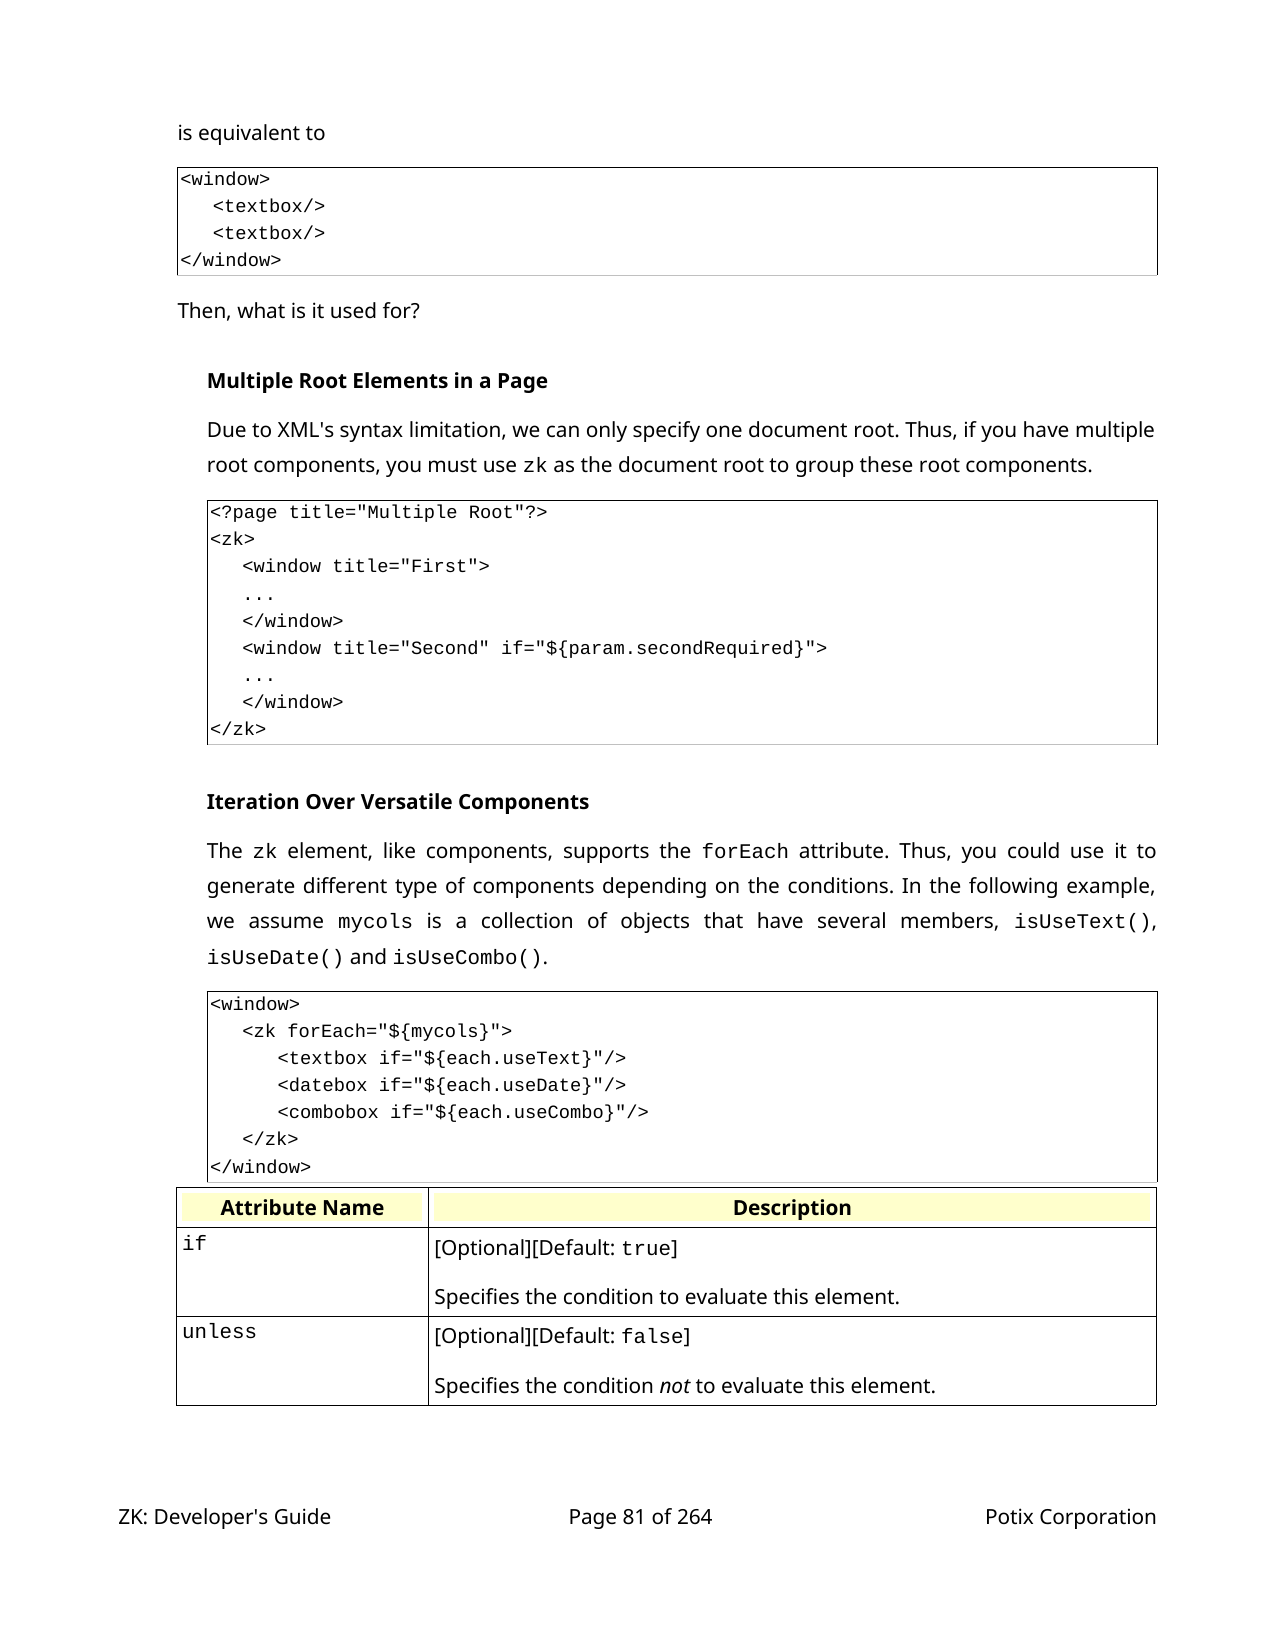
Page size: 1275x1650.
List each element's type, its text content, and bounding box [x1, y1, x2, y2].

text <textbox if="${each.useText}"/> [208, 1046, 1157, 1070]
text <zk> [208, 527, 1157, 551]
table_cell [Optional][Default: false] Specifies the condition not to evaluate this element. [429, 1317, 1156, 1405]
subtitle Iteration Over Versatile Components [207, 787, 1157, 815]
text </window> [208, 690, 1157, 714]
text ... [208, 663, 1157, 687]
text <window title="First"> [208, 554, 1157, 578]
table_header Description [429, 1188, 1156, 1227]
text <window title="Second" if="${param.secondRequired}"> [208, 636, 1157, 660]
subtitle Multiple Root Elements in a Page [207, 367, 1157, 395]
text </window> [208, 608, 1157, 633]
text </window> [178, 248, 1157, 275]
table_cell unless [177, 1317, 428, 1405]
text <datebox if="${each.useDate}"/> [208, 1073, 1157, 1097]
text <?page title="Multiple Root"?> [208, 501, 1157, 524]
table_cell if [177, 1228, 428, 1316]
text <zk forEach="${mycols}"> [208, 1018, 1157, 1043]
text is equivalent to [177, 118, 1157, 146]
text The zk element, like components, supports the forEach attribute. Thus, you could use it to generate different type of components depending on the conditions. In the following example, we assume mycols is a collection of objects that have several members, isUseText(), isUseDate() and isUseCombo(). [207, 836, 1157, 971]
table_header Attribute Name [177, 1188, 428, 1227]
table_cell [Optional][Default: true] Specifies the condition to evaluate this element. [429, 1228, 1156, 1316]
text <combobox if="${each.useCombo}"/> [208, 1100, 1157, 1124]
text </zk> [208, 1127, 1157, 1152]
text ... [208, 581, 1157, 606]
text Then, what is it used for? [177, 296, 1157, 324]
text <window> [178, 168, 1157, 191]
text <textbox/> <textbox/> [178, 194, 1157, 245]
text </window> [208, 1154, 1157, 1182]
text <window> [208, 992, 1157, 1016]
text </zk> [208, 717, 1157, 744]
text Due to XML's syntax limitation, we can only specify one document root. Thus, if you have multiple root components, you must use zk as the document root to group these root components. [207, 415, 1157, 479]
